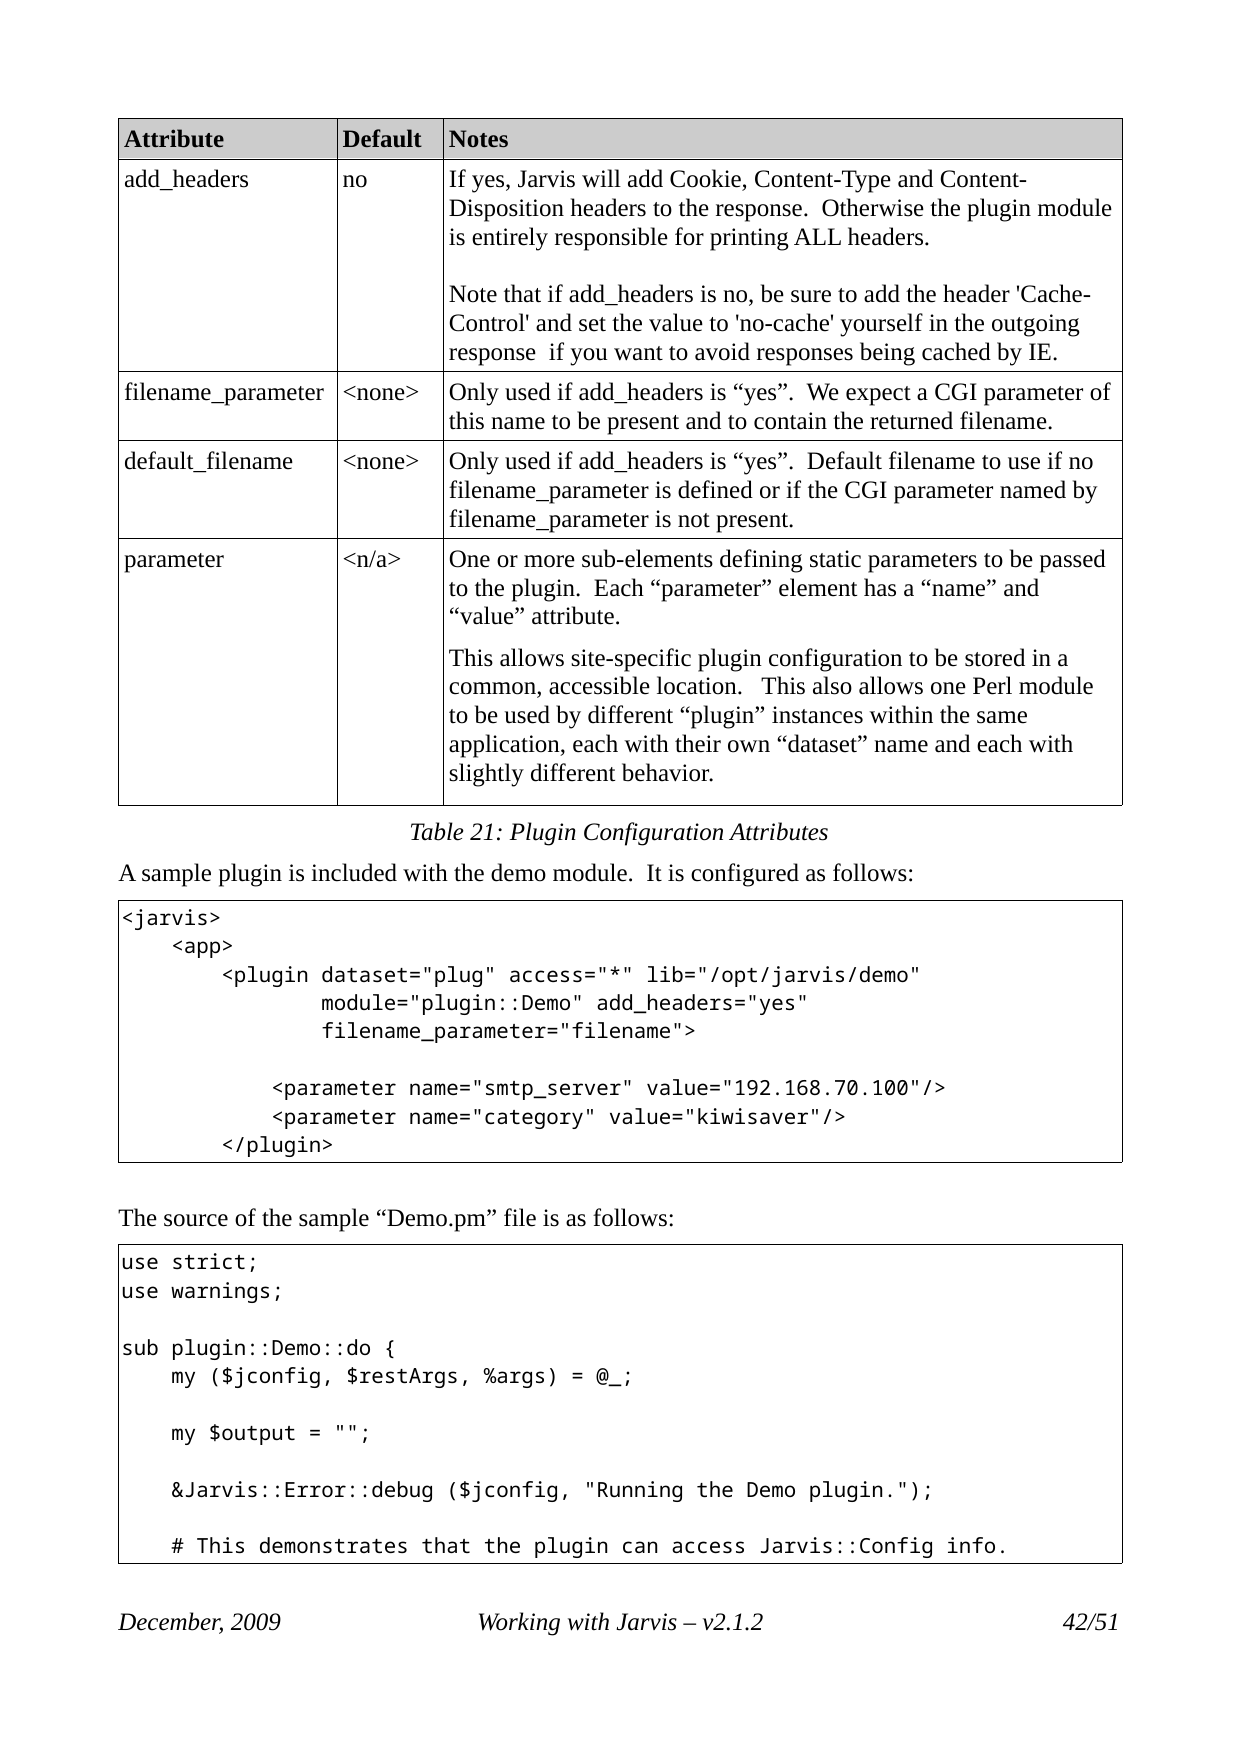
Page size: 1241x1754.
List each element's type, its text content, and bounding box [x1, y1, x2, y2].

text use warnings; [119, 1273, 1122, 1304]
text </plugin> [119, 1127, 1122, 1162]
table_cell filename_parameter [119, 372, 337, 440]
table_header Attribute [119, 119, 337, 158]
text module="plugin::Demo" add_headers="yes" [119, 985, 1122, 1013]
text &Jarvis::Error::debug ($jconfig, "Running the Demo plugin."); [119, 1472, 1122, 1503]
table_cell <n/a> [338, 539, 443, 805]
table_header Default [338, 119, 443, 158]
text Table 21: Plugin Configuration Attributes [118, 817, 1122, 846]
text # This demonstrates that the plugin can access Jarvis::Config info. [119, 1529, 1122, 1563]
table_cell add_headers [119, 160, 337, 371]
table_cell Only used if add_headers is “yes”. Default filename to use if no filename_parameter is defined or if the CGI parameter named by filename_parameter is not present. [444, 441, 1122, 538]
table_cell If yes, Jarvis will add Cookie, Content-Type and Content-Disposition headers to the response. Otherwise the plugin module is entirely responsible for printing ALL headers. Note that if add_headers is no, be sure to add the header 'Cache-Control' and set the value to 'no-cache' yourself in the outgoing response if you want to avoid responses being cached by IE. [444, 160, 1122, 371]
text A sample plugin is included with the demo module. It is configured as follows: [118, 858, 1122, 887]
text filename_parameter="filename"> [119, 1013, 1122, 1045]
table_cell One or more sub-elements defining static parameters to be passed to the plugin. Each “parameter” element has a “name” and “value” attribute. This allows site-specific plugin configuration to be stored in a common, accessible location. This also allows one Perl module to be used by different “plugin” instances within the same application, each with their own “dataset” name and each with slightly different behavior. [444, 539, 1122, 805]
text <parameter name="category" value="kiwisaver"/> [119, 1099, 1122, 1127]
text <parameter name="smtp_server" value="192.168.70.100"/> [119, 1070, 1122, 1099]
text <app> [119, 928, 1122, 957]
table_cell default_filename [119, 441, 337, 538]
table_cell Only used if add_headers is “yes”. We expect a CGI parameter of this name to be present and to contain the returned filename. [444, 372, 1122, 440]
text my ($jconfig, $restArgs, %args) = @_; [119, 1358, 1122, 1389]
table_cell <none> [338, 441, 443, 538]
table_cell no [338, 160, 443, 371]
text use strict; [119, 1245, 1122, 1273]
table_cell parameter [119, 539, 337, 805]
table_header Notes [444, 119, 1122, 158]
table_cell <none> [338, 372, 443, 440]
text <jarvis> [119, 901, 1122, 928]
text <plugin dataset="plug" access="*" lib="/opt/jarvis/demo" [119, 957, 1122, 985]
text my $output = ""; [119, 1415, 1122, 1446]
text sub plugin::Demo::do { [119, 1329, 1122, 1358]
text The source of the sample “Demo.pm” file is as follows: [118, 1203, 1122, 1232]
